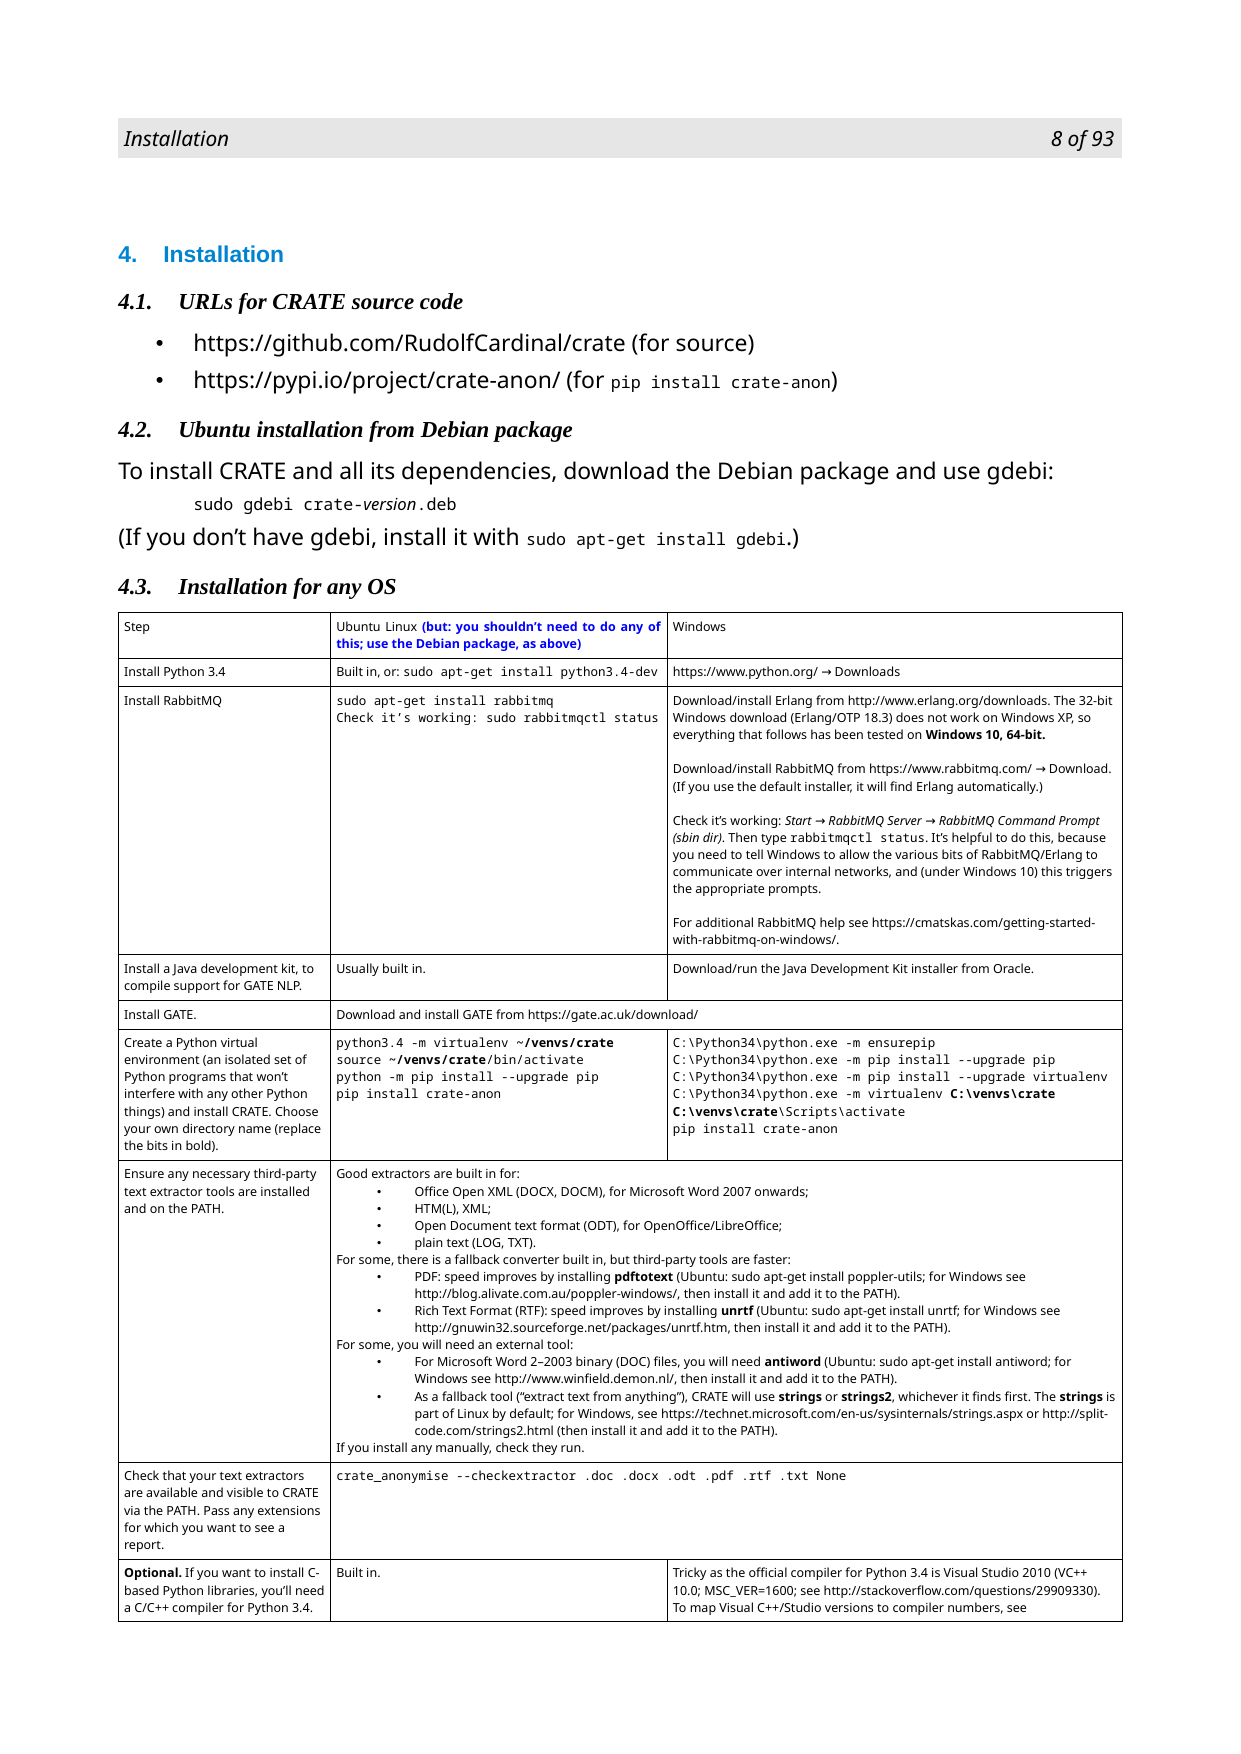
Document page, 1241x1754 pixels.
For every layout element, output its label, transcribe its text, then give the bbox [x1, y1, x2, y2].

table_cell Install RabbitMQ [119, 687, 330, 954]
table_cell Download/install Erlang from http://www.erlang.org/downloads. The 32-bit Windows download (Erlang/OTP 18.3) does not work on Windows XP, so everything that follows has been tested on Windows 10, 64-bit. Download/install RabbitMQ from https://www.rabbitmq.com/ → Download. (If you use the default installer, it will find Erlang automatically.) Check it’s working: Start → RabbitMQ Server → RabbitMQ Command Prompt (sbin dir). Then type rabbitmqctl status. It’s helpful to do this, because you need to tell Windows to allow the various bits of RabbitMQ/Erlang to communicate over internal networks, and (under Windows 10) this triggers the appropriate prompts. For additional RabbitMQ help see https://cmatskas.com/getting-started-with-rabbitmq-on-windows/. [668, 687, 1122, 954]
table_cell sudo apt-get install rabbitmq Check it’s working: sudo rabbitmqctl status [331, 687, 667, 954]
table_cell Install a Java development kit, to compile support for GATE NLP. [119, 955, 330, 1000]
table_cell Check that your text extractors are available and visible to CRATE via the PATH. Pass any extensions for which you want to see a report. [119, 1463, 330, 1559]
subtitle Installation for any OS [118, 573, 1122, 599]
table_cell Built in, or: sudo apt-get install python3.4-dev [331, 659, 667, 686]
text sudo gdebi crate-version.deb [177, 492, 1122, 515]
table_cell Optional. If you want to install C-based Python libraries, you’ll need a C/C++ compiler for Python 3.4. [119, 1560, 330, 1621]
table_cell python3.4 -m virtualenv ~/venvs/crate source ~/venvs/crate/bin/activate python -m pip install --upgrade pip pip install crate-anon [331, 1030, 667, 1160]
table_cell Ensure any necessary third-party text extractor tools are installed and on the PATH. [119, 1161, 330, 1462]
table_cell Tricky as the official compiler for Python 3.4 is Visual Studio 2010 (VC++ 10.0; MSC_VER=1600; see http://stackoverflow.com/questions/29909330). To map Visual C++/Studio versions to compiler numbers, see [668, 1560, 1122, 1621]
table_cell Download/run the Java Development Kit installer from Oracle. [668, 955, 1122, 1000]
text To install CRATE and all its dependencies, download the Debian package and use gdebi: [118, 455, 1122, 486]
table_cell C:\Python34\python.exe -m ensurepip C:\Python34\python.exe -m pip install --upgrade pip C:\Python34\python.exe -m pip install --upgrade virtualenv C:\Python34\python.exe -m virtualenv C:\venvs\crate C:\venvs\crate\Scripts\activate pip install crate-anon [668, 1030, 1122, 1160]
table_header Ubuntu Linux (but: you shouldn’t need to do any of this; use the Debian package, as above) [331, 613, 667, 658]
subtitle Ubuntu installation from Debian package [118, 416, 1122, 443]
text (If you don’t have gdebi, install it with sudo apt-get install gdebi.) [118, 521, 1122, 552]
subtitle URLs for CRATE source code [118, 288, 1122, 314]
table_cell Create a Python virtual environment (an isolated set of Python programs that won’t interfere with any other Python things) and install CRATE. Choose your own directory name (replace the bits in bold). [119, 1030, 330, 1160]
table_cell Download and install GATE from https://gate.ac.uk/download/ [331, 1001, 1122, 1028]
subtitle Installation [118, 241, 1122, 267]
table_header Windows [668, 613, 1122, 658]
table_header Step [119, 613, 330, 658]
list https://github.com/RudolfCardinal/crate (for source) [156, 327, 1122, 358]
table_cell Built in. [331, 1560, 667, 1621]
table_cell https://www.python.org/ → Downloads [668, 659, 1122, 686]
table_cell Usually built in. [331, 955, 667, 1000]
list https://pypi.io/project/crate-anon/ (for pip install crate-anon) [156, 364, 1122, 395]
table_cell Good extractors are built in for: Office Open XML (DOCX, DOCM), for Microsoft Word 2007 onwards; HTM(L), XML; Open Document text format (ODT), for OpenOffice/LibreOffice; plain text (LOG, TXT). For some, there is a fallback converter built in, but third-party tools are faster: PDF: speed improves by installing pdftotext (Ubuntu: sudo apt-get install poppler-utils; for Windows see http://blog.alivate.com.au/poppler-windows/, then install it and add it to the PATH). Rich Text Format (RTF): speed improves by installing unrtf (Ubuntu: sudo apt-get install unrtf; for Windows see http://gnuwin32.sourceforge.net/packages/unrtf.htm, then install it and add it to the PATH). For some, you will need an external tool: For Microsoft Word 2–2003 binary (DOC) files, you will need antiword (Ubuntu: sudo apt-get install antiword; for Windows see http://www.winfield.demon.nl/, then install it and add it to the PATH). As a fallback tool (“extract text from anything”), CRATE will use strings or strings2, whichever it finds first. The strings is part of Linux by default; for Windows, see https://technet.microsoft.com/en-us/sysinternals/strings.aspx or http://split-code.com/strings2.html (then install it and add it to the PATH). If you install any manually, check they run. [331, 1161, 1122, 1462]
table_cell Install Python 3.4 [119, 659, 330, 686]
table_cell crate_anonymise --checkextractor .doc .docx .odt .pdf .rtf .txt None [331, 1463, 1122, 1559]
table_cell Install GATE. [119, 1001, 330, 1028]
